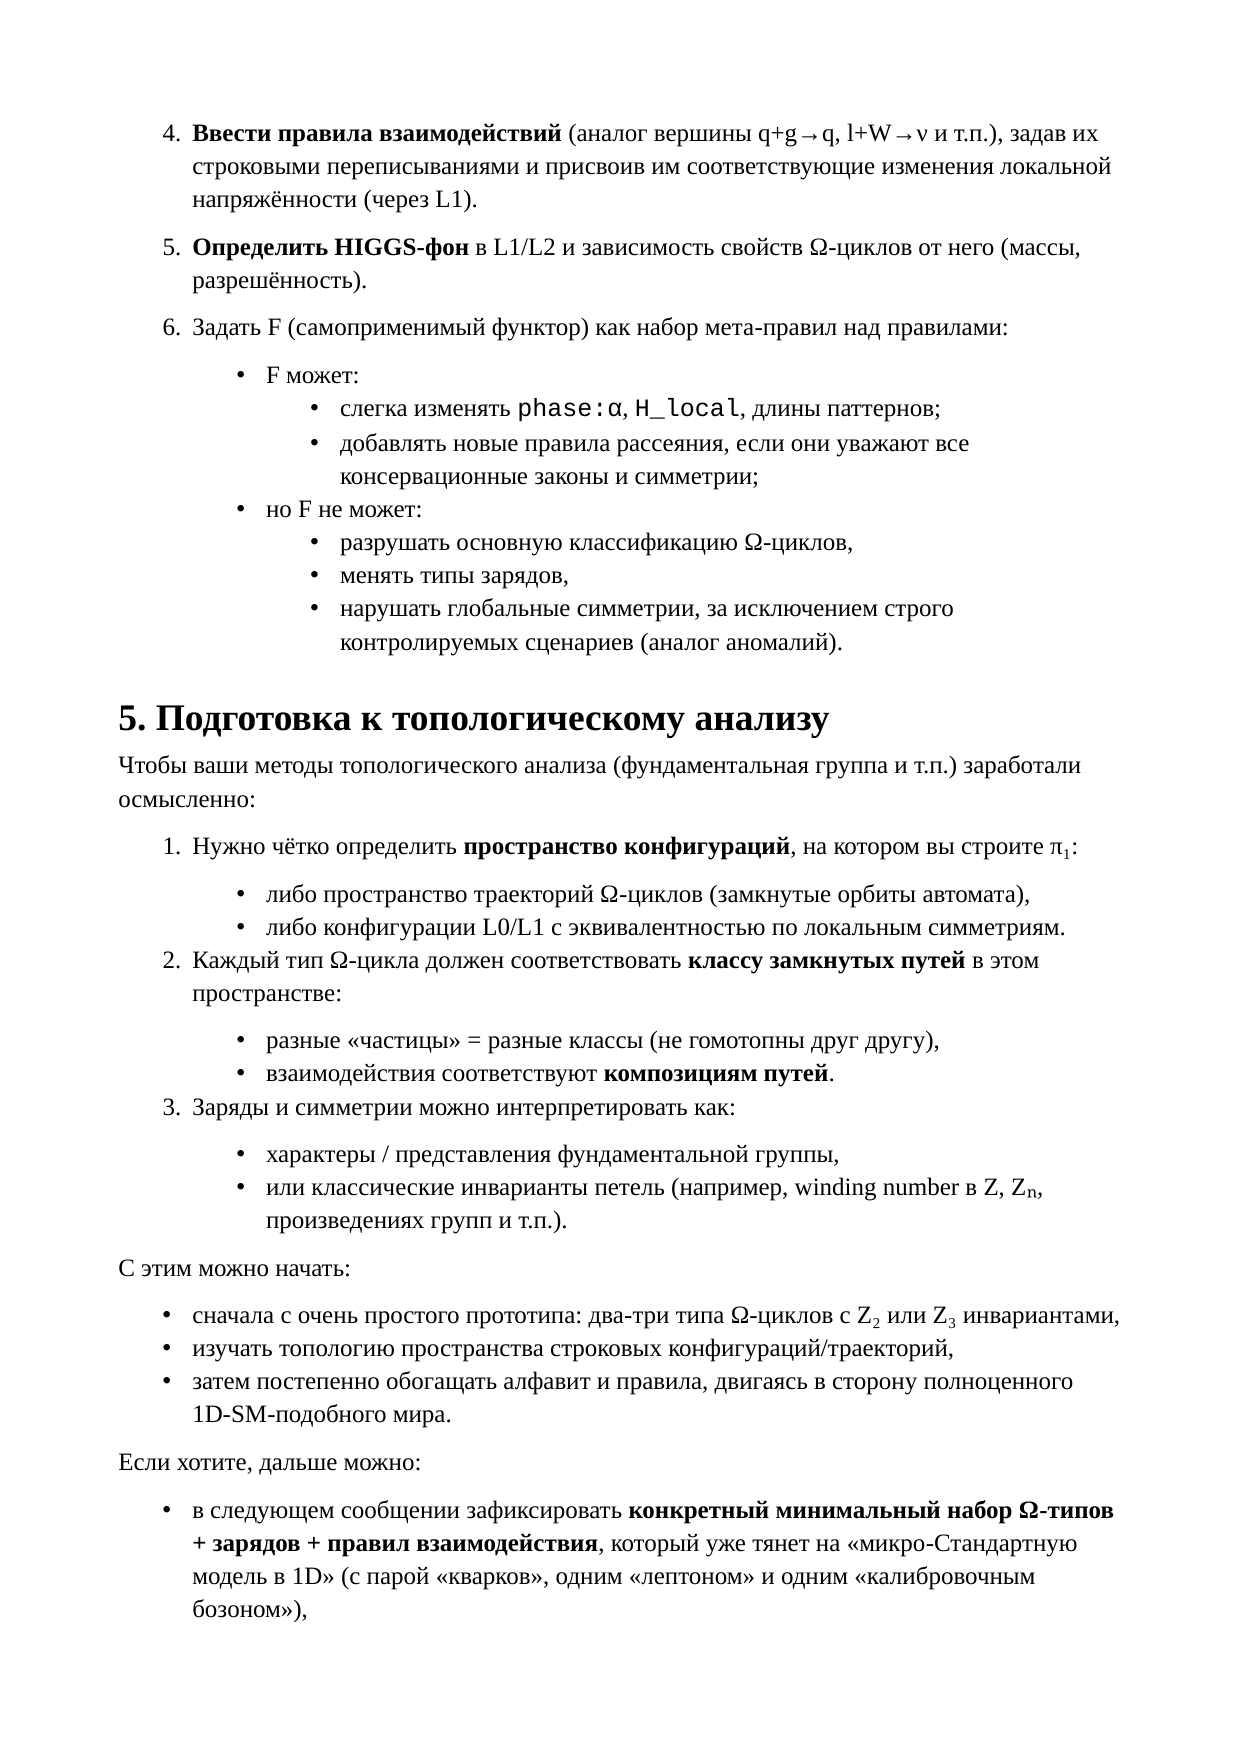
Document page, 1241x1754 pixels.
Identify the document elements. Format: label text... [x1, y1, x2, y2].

list разные «частицы» = разные классы (не гомотопны друг другу), [236, 1026, 1122, 1054]
subtitle 5. Подготовка к топологическому анализу [118, 695, 1122, 738]
list менять типы зарядов, [310, 561, 1122, 589]
text С этим можно начать: [118, 1253, 1122, 1282]
list F может: [236, 360, 1122, 389]
list сначала с очень простого прототипа: два‑три типа Ω‑циклов с Z₂ или Z₃ инвариантами, [162, 1300, 1122, 1329]
list характеры / представления фундаментальной группы, [236, 1139, 1122, 1168]
text Чтобы ваши методы топологического анализа (фундаментальная группа и т.п.) заработали осмысленно: [118, 751, 1122, 812]
list Определить HIGGS‑фон в L1/L2 и зависимость свойств Ω‑циклов от него (массы, разрешённость). [162, 232, 1122, 293]
list затем постепенно обогащать алфавит и правила, двигаясь в сторону полноценного 1D‑SM‑подобного мира. [162, 1366, 1122, 1428]
list Задать F (самоприменимый функтор) как набор мета‑правил над правилами: [162, 312, 1122, 341]
text Если хотите, дальше можно: [118, 1447, 1122, 1476]
list взаимодействия соответствуют композициям путей. [236, 1058, 1122, 1087]
list но F не может: [236, 494, 1122, 523]
list Ввести правила взаимодействий (аналог вершины q+g→q, l+W→ν и т.п.), задав их строковыми переписываниями и присвоив им соответствующие изменения локальной напряжённости (через L1). [162, 118, 1122, 213]
list добавлять новые правила рассеяния, если они уважают все консервационные законы и симметрии; [310, 428, 1122, 490]
list изучать топологию пространства строковых конфигураций/траекторий, [162, 1333, 1122, 1362]
list Каждый тип Ω‑цикла должен соответствовать классу замкнутых путей в этом пространстве: [162, 945, 1122, 1007]
list либо пространство траекторий Ω‑циклов (замкнутые орбиты автомата), [236, 879, 1122, 908]
list или классические инварианты петель (например, winding number в Z, Zₙ, произведениях групп и т.п.). [236, 1172, 1122, 1234]
list Заряды и симметрии можно интерпретировать как: [162, 1092, 1122, 1120]
list в следующем сообщении зафиксировать конкретный минимальный набор Ω‑типов + зарядов + правил взаимодействия, который уже тянет на «микро‑Стандартную модель в 1D» (с парой «кварков», одним «лептоном» и одним «калибровочным бозоном»), [162, 1495, 1122, 1622]
list слегка изменять phase:α, H_local, длины паттернов; [310, 393, 1122, 424]
list Нужно чётко определить пространство конфигураций, на котором вы строите π₁: [162, 831, 1122, 860]
list либо конфигурации L0/L1 с эквивалентностью по локальным симметриям. [236, 912, 1122, 941]
list разрушать основную классификацию Ω‑циклов, [310, 527, 1122, 556]
list нарушать глобальные симметрии, за исключением строго контролируемых сценариев (аналог аномалий). [310, 593, 1122, 655]
